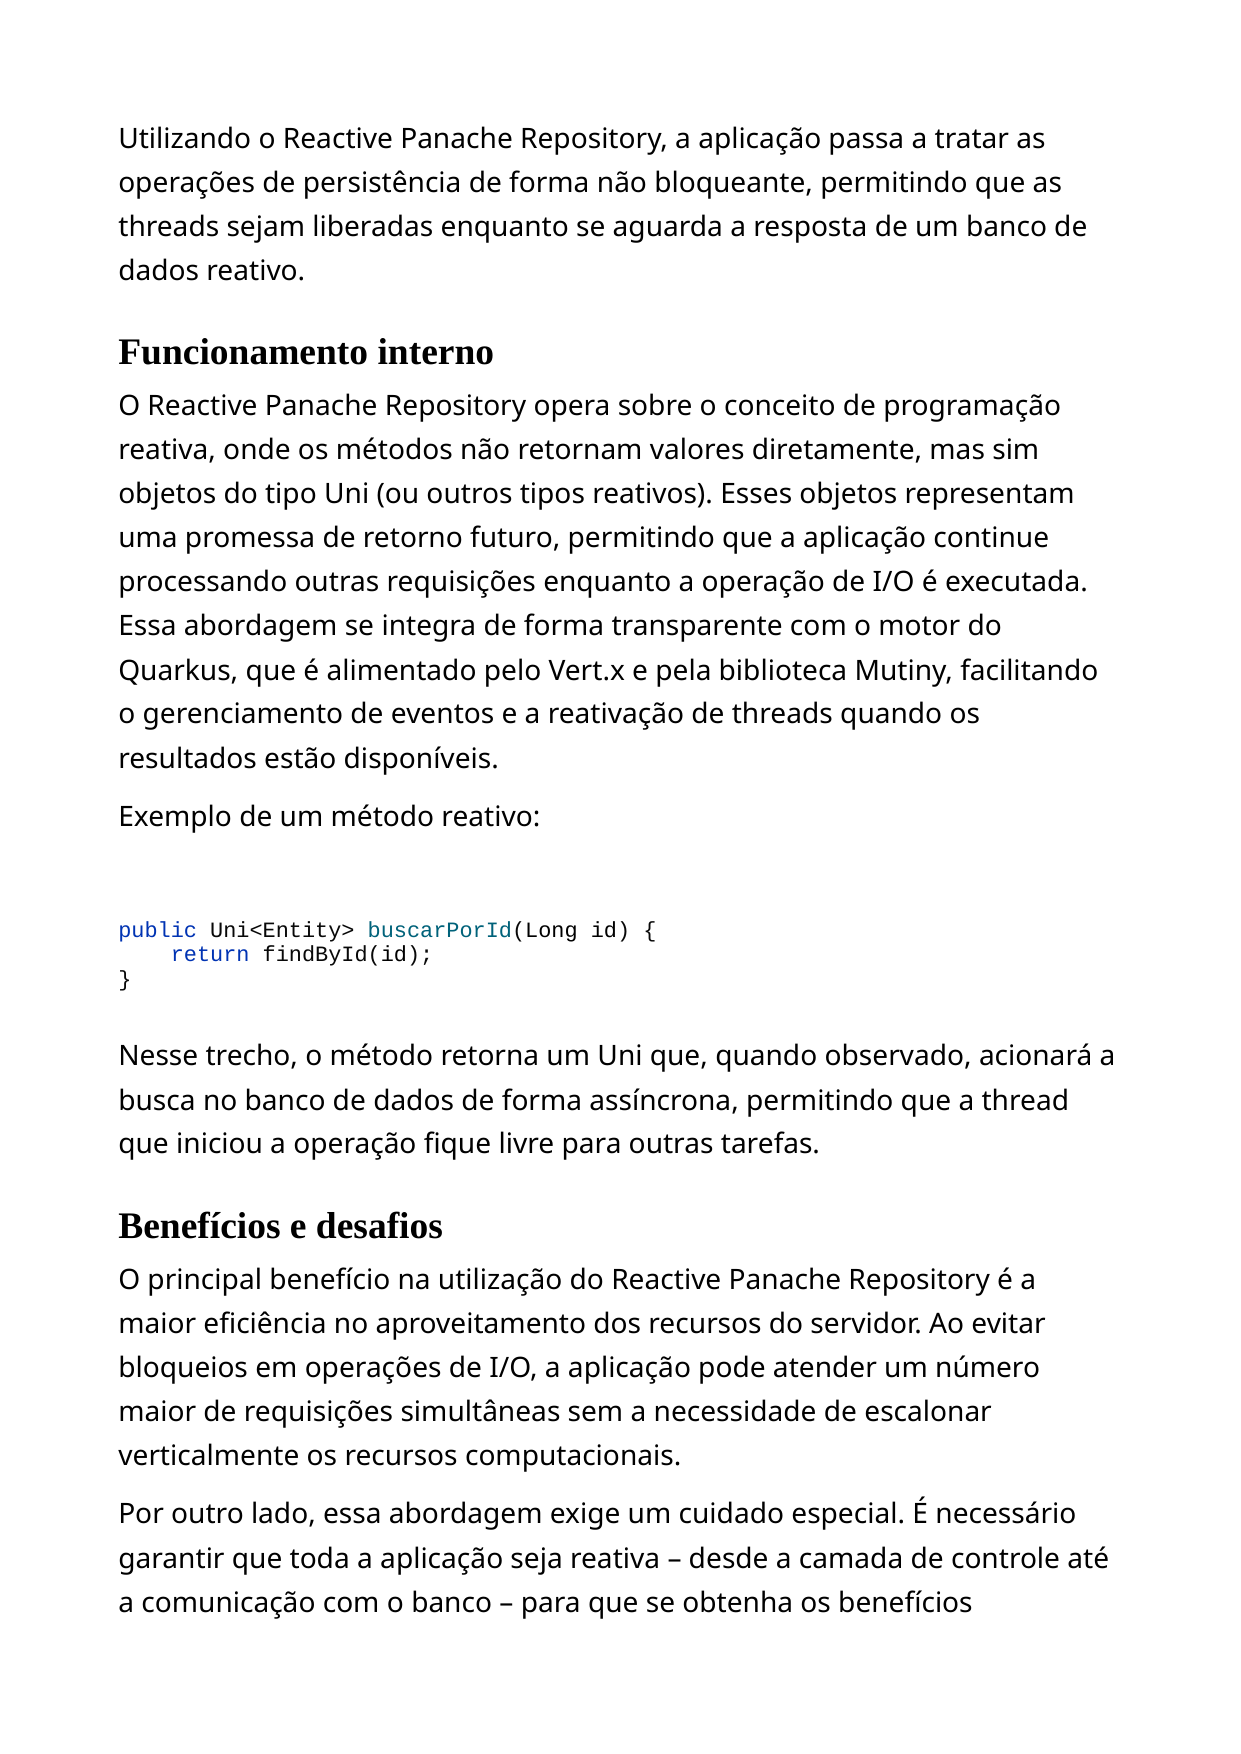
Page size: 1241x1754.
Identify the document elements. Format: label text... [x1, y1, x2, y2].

text Utilizando o Reactive Panache Repository, a aplicação passa a tratar as operações de persistência de forma não bloqueante, permitindo que as threads sejam liberadas enquanto se aguarda a resposta de um banco de dados reativo. [118, 118, 1122, 289]
text public Uni<Entity> buscarPorId(Long id) { return findById(id); } [118, 919, 1122, 993]
text O Reactive Panache Repository opera sobre o conceito de programação reativa, onde os métodos não retornam valores diretamente, mas sim objetos do tipo Uni (ou outros tipos reativos). Esses objetos representam uma promessa de retorno futuro, permitindo que a aplicação continue processando outras requisições enquanto a operação de I/O é executada. Essa abordagem se integra de forma transparente com o motor do Quarkus, que é alimentado pelo Vert.x e pela biblioteca Mutiny, facilitando o gerenciamento de eventos e a reativação de threads quando os resultados estão disponíveis. [118, 385, 1122, 776]
text Exemplo de um método reativo: [118, 797, 1122, 835]
text Por outro lado, essa abordagem exige um cuidado especial. É necessário garantir que toda a aplicação seja reativa – desde a camada de controle até a comunicação com o banco – para que se obtenha os benefícios [118, 1494, 1122, 1620]
subtitle Benefícios e desafios [118, 1203, 1122, 1246]
text O principal benefício na utilização do Reactive Panache Repository é a maior eficiência no aproveitamento dos recursos do servidor. Ao evitar bloqueios em operações de I/O, a aplicação pode atender um número maior de requisições simultâneas sem a necessidade de escalonar verticalmente os recursos computacionais. [118, 1259, 1122, 1473]
text Nesse trecho, o método retorna um Uni que, quando observado, acionará a busca no banco de dados de forma assíncrona, permitindo que a thread que iniciou a operação fique livre para outras tarefas. [118, 1036, 1122, 1162]
subtitle Funcionamento interno [118, 330, 1122, 373]
